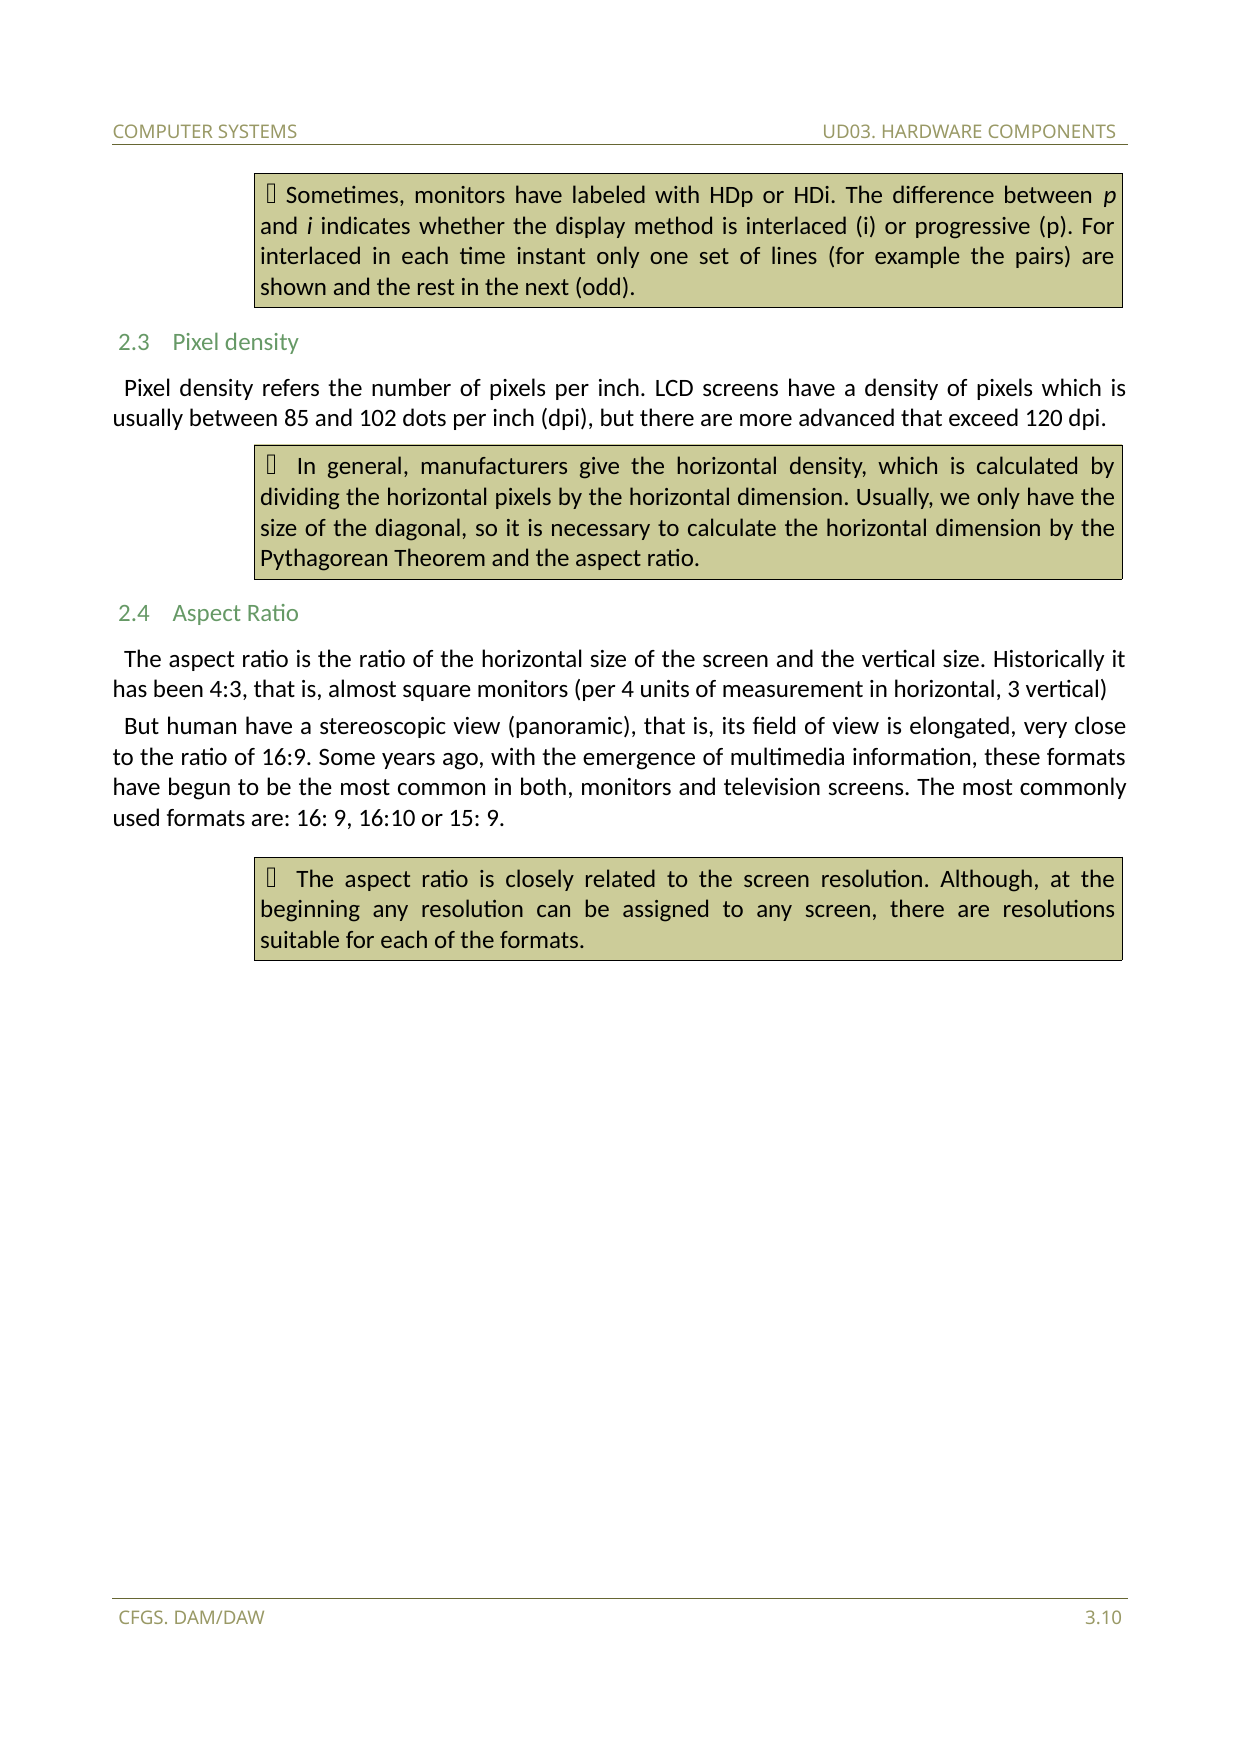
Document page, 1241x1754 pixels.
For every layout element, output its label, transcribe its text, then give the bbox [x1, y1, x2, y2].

subtitle Aspect Ratio [112, 598, 1128, 628]
text  Sometimes, monitors have labeled with HDp or HDi. The difference between p and i indicates whether the display method is interlaced (i) or progressive (p). For interlaced in each time instant only one set of lines (for example the pairs) are shown and the rest in the next (odd). [255, 174, 1122, 307]
text The aspect ratio is the ratio of the horizontal size of the screen and the vertical size. Historically it has been 4:3, that is, almost square monitors (per 4 units of measurement in horizontal, 3 vertical) [112, 643, 1128, 704]
text But human have a stereoscopic view (panoramic), that is, its field of view is elongated, very close to the ratio of 16:9. Some years ago, with the emergence of multimedia information, these formats have begun to be the most common in both, monitors and television screens. The most commonly used formats are: 16: 9, 16:10 or 15: 9. [112, 710, 1128, 832]
text  The aspect ratio is closely related to the screen resolution. Although, at the beginning any resolution can be assigned to any screen, there are resolutions suitable for each of the formats. [255, 858, 1122, 960]
subtitle Pixel density [112, 326, 1128, 357]
text Pixel density refers the number of pixels per inch. LCD screens have a density of pixels which is usually between 85 and 102 dots per inch (dpi), but there are more advanced that exceed 120 dpi. [112, 372, 1128, 433]
text  In general, manufacturers give the horizontal density, which is calculated by dividing the horizontal pixels by the horizontal dimension. Usually, we only have the size of the diagonal, so it is necessary to calculate the horizontal dimension by the Pythagorean Theorem and the aspect ratio. [255, 446, 1122, 579]
